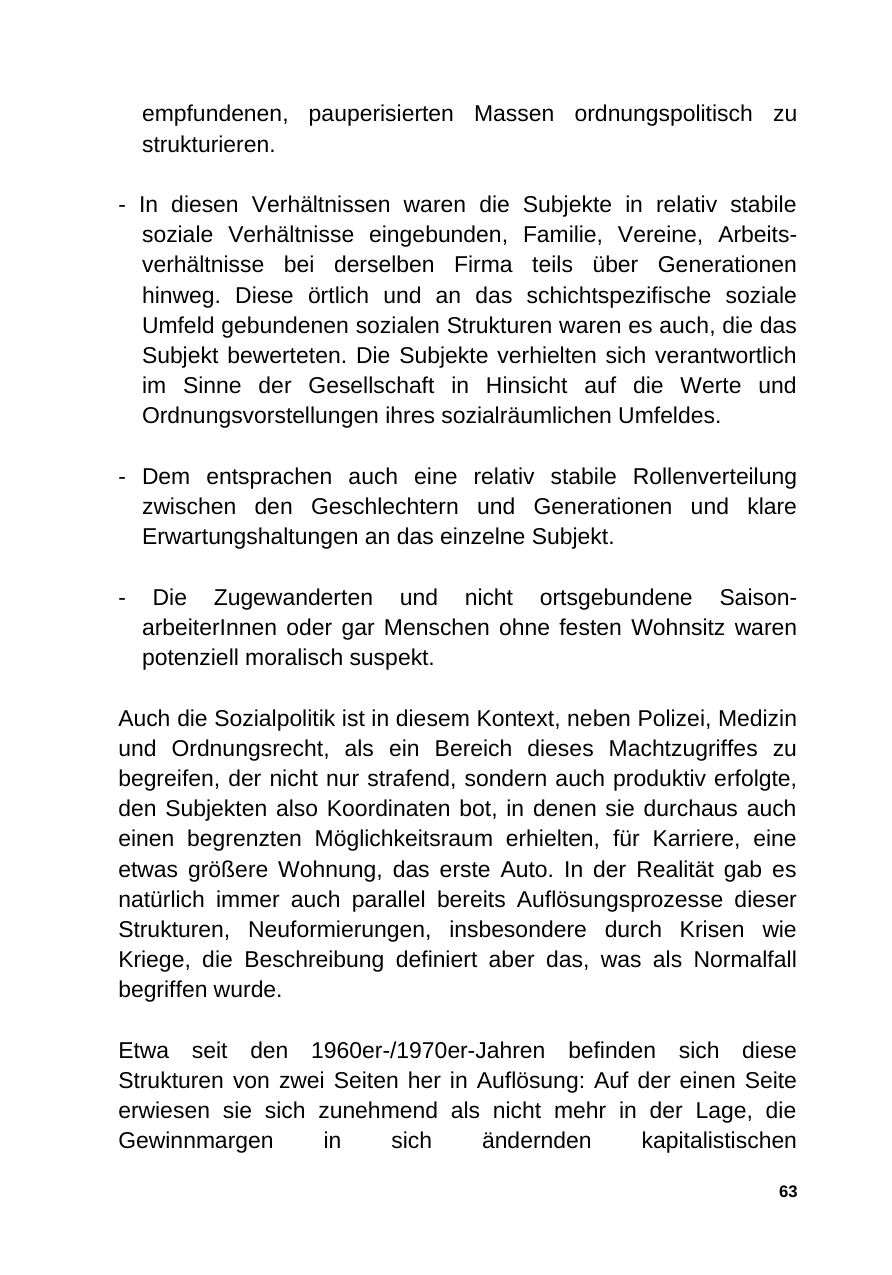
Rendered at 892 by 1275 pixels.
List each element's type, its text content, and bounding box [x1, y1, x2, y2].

text Auch die Sozialpolitik ist in diesem Kontext, neben Polizei, Medizin und Ordnungsrecht, als ein Bereich dieses Machtzugriffes zu begreifen, der nicht nur strafend, sondern auch produktiv erfolgte, den Subjekten also Koordinaten bot, in denen sie durchaus auch einen begrenzten Möglichkeitsraum erhielten, für Karriere, eine etwas größere Wohnung, das erste Auto. In der Realität gab es natürlich immer auch parallel bereits Auflösungsprozesse dieser Strukturen, Neuformierungen, insbesondere durch Krisen wie Kriege, die Beschreibung definiert aber das, was als Normalfall begriffen wurde. [118, 704, 797, 1003]
text - In diesen Verhältnissen waren die Subjekte in relativ stabile soziale Verhältnisse eingebunden, Familie, Vereine, Arbeits-verhältnisse bei derselben Firma teils über Generationen hinweg. Diese örtlich und an das schichtspezifische soziale Umfeld gebundenen sozialen Strukturen waren es auch, die das Subjekt bewerteten. Die Subjekte verhielten sich verantwortlich im Sinne der Gesellschaft in Hinsicht auf die Werte und Ordnungsvorstellungen ihres sozialräumlichen Umfeldes. [118, 191, 797, 429]
text - Dem entsprachen auch eine relativ stabile Rollenverteilung zwischen den Geschlechtern und Generationen und klare Erwartungshaltungen an das einzelne Subjekt. [118, 463, 797, 550]
text empfundenen, pauperisierten Massen ordnungspolitisch zu strukturieren. [118, 100, 797, 157]
text Etwa seit den 1960er-/1970er-Jahren befinden sich diese Strukturen von zwei Seiten her in Auflösung: Auf der einen Seite erwiesen sie sich zunehmend als nicht mehr in der Lage, die Gewinnmargen in sich ändernden kapitalistischen [118, 1037, 797, 1154]
text - Die Zugewanderten und nicht ortsgebundene Saison-arbeiterInnen oder gar Menschen ohne festen Wohnsitz waren potenziell moralisch suspekt. [118, 584, 797, 671]
